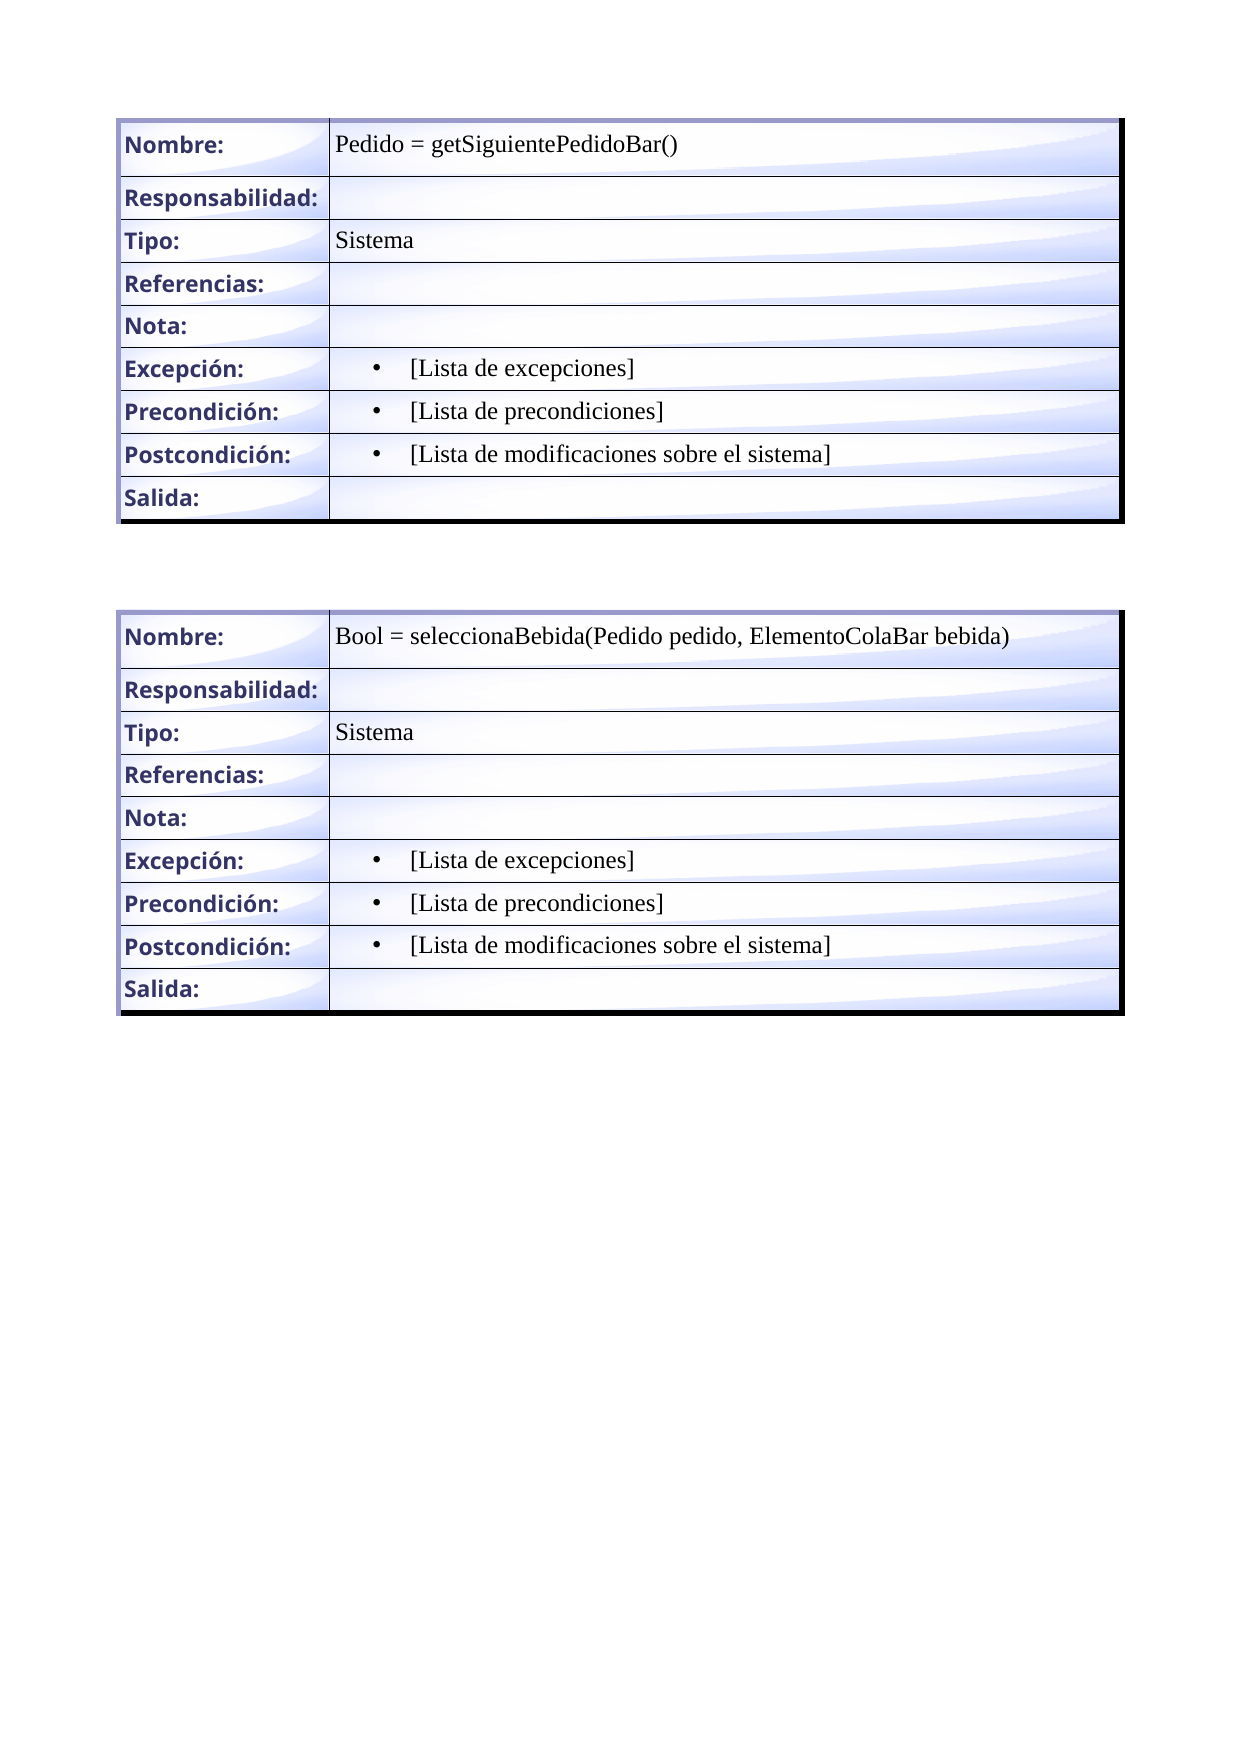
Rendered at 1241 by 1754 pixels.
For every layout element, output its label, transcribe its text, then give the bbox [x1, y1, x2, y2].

table_cell Sistema [330, 220, 1119, 262]
table_cell Postcondición: [121, 926, 329, 968]
table_cell [330, 263, 1119, 304]
table_cell Precondición: [121, 391, 329, 433]
table_header Nombre: [121, 615, 329, 668]
table_cell Referencias: [121, 263, 329, 304]
table_cell Precondición: [121, 883, 329, 925]
table_header Nombre: [121, 123, 329, 176]
table_header Pedido = getSiguientePedidoBar() [330, 123, 1119, 176]
table_cell [330, 177, 1119, 219]
table_cell Referencias: [121, 755, 329, 796]
table_cell Responsabilidad: [121, 669, 329, 711]
table_cell Responsabilidad: [121, 177, 329, 219]
table_cell [Lista de modificaciones sobre el sistema] [330, 926, 1119, 968]
table_cell [330, 969, 1119, 1010]
table_cell [330, 306, 1119, 347]
table_cell Sistema [330, 712, 1119, 753]
table_cell Nota: [121, 306, 329, 347]
table_cell Nota: [121, 797, 329, 839]
table_cell Excepción: [121, 840, 329, 882]
table_cell Tipo: [121, 712, 329, 753]
table_cell [Lista de precondiciones] [330, 883, 1119, 925]
table_cell Postcondición: [121, 434, 329, 476]
table_cell [330, 755, 1119, 796]
table_cell Tipo: [121, 220, 329, 262]
table_cell [330, 477, 1119, 518]
table_cell Excepción: [121, 348, 329, 390]
table_cell [330, 669, 1119, 711]
table_cell [330, 797, 1119, 839]
table_cell Salida: [121, 969, 329, 1010]
table_cell [Lista de modificaciones sobre el sistema] [330, 434, 1119, 476]
table_cell Salida: [121, 477, 329, 518]
table_cell [Lista de excepciones] [330, 840, 1119, 882]
table_cell [Lista de excepciones] [330, 348, 1119, 390]
table_header Bool = seleccionaBebida(Pedido pedido, ElementoColaBar bebida) [330, 615, 1119, 668]
table_cell [Lista de precondiciones] [330, 391, 1119, 433]
